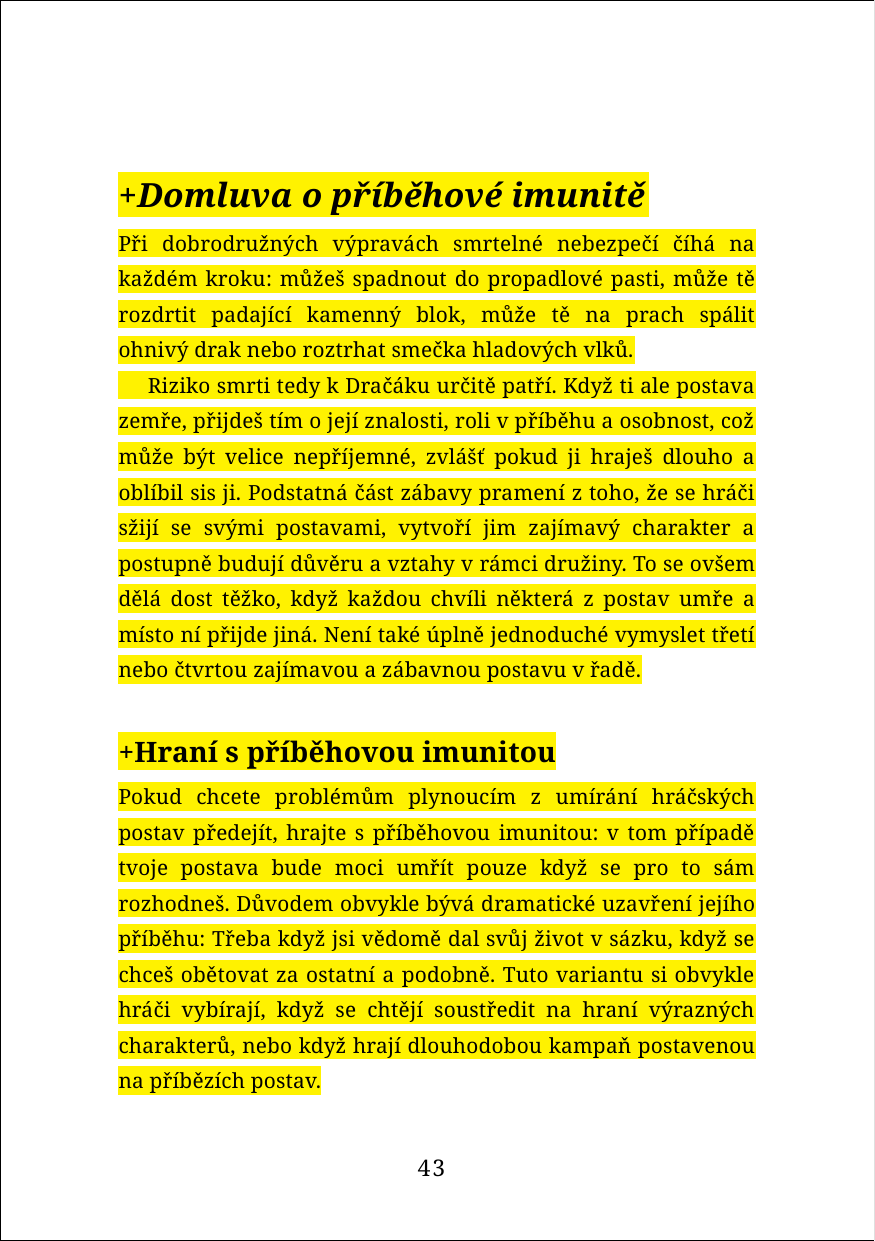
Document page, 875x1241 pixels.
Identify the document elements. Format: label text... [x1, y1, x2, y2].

subtitle +Hraní s příběhovou imunitou [118, 732, 756, 770]
text Při dobrodružných výpravách smrtelné nebezpečí číhá na každém kroku: můžeš spadnout do propadlové pasti, může tě rozdrtit padající kamenný blok, může tě na prach spálit ohnivý drak nebo roztrhat smečka hladových vlků. Riziko smrti tedy k Dračáku určitě patří. Když ti ale postava zemře, přijdeš tím o její znalosti, roli v příběhu a osobnost, což může být velice nepříjemné, zvlášť pokud ji hraješ dlouho a oblíbil sis ji. Podstatná část zábavy pramení z toho, že se hráči sžijí se svými postavami, vytvoří jim zajímavý charakter a postupně budují důvěru a vztahy v rámci družiny. To se ovšem dělá dost těžko, když každou chvíli některá z postav umře a místo ní přijde jiná. Není také úplně jednoduché vymyslet třetí nebo čtvrtou zajímavou a zábavnou postavu v řadě. [118, 229, 756, 684]
subtitle +Domluva o příběhové imunitě [118, 172, 756, 217]
text Pokud chcete problémům plynoucím z umírání hráčských postav předejít, hrajte s příběhovou imunitou: v tom případě tvoje postava bude moci umřít pouze když se pro to sám rozhodneš. Důvodem obvykle bývá dramatické uzavření jejího příběhu: Třeba když jsi vědomě dal svůj život v sázku, když se chceš obětovat za ostatní a podobně. Tuto variantu si obvykle hráči vybírají, když se chtějí soustředit na hraní výrazných charakterů, nebo když hrají dlouhodobou kampaň postavenou na příbězích postav. [118, 782, 756, 1095]
